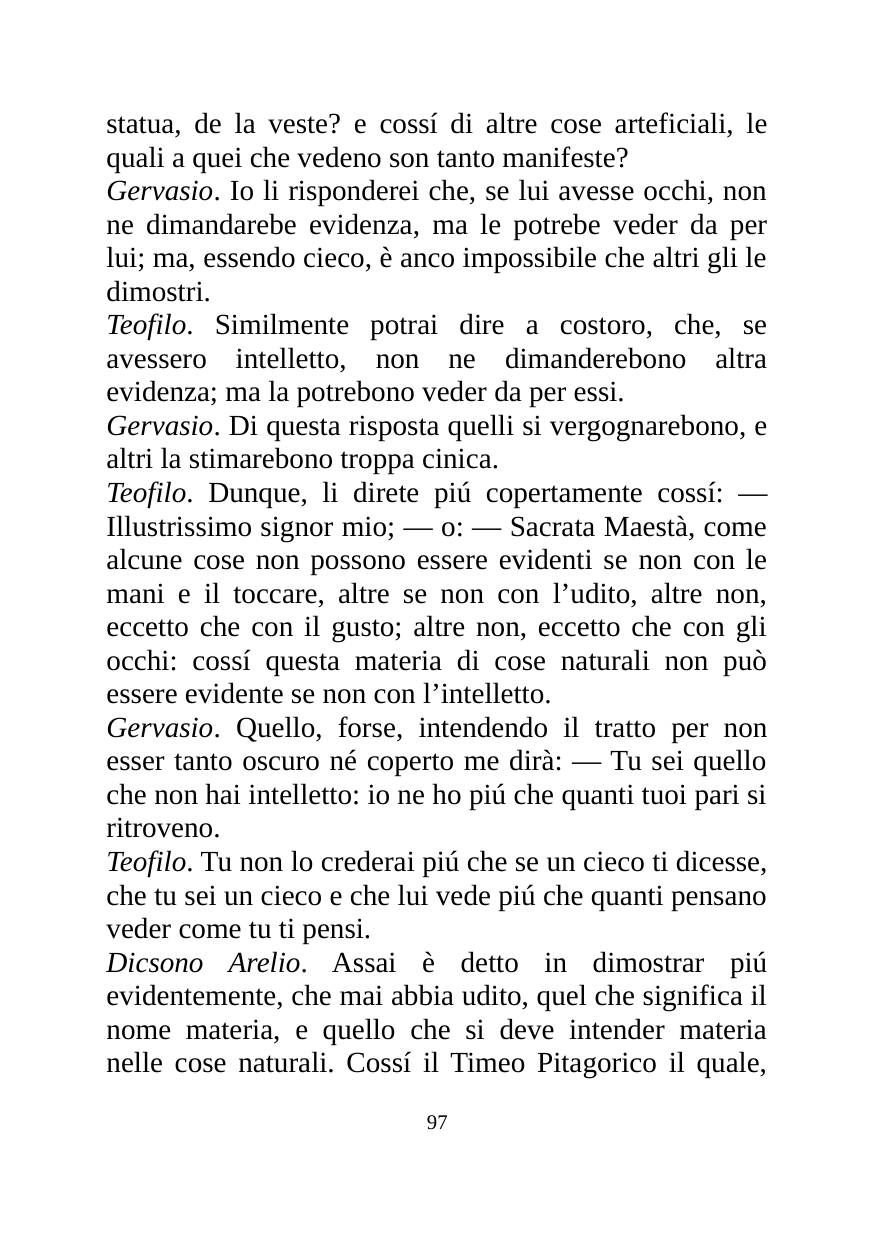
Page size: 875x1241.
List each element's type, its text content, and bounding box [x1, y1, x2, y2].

text Gervasio. Di questa risposta quelli si vergognarebono, e altri la stimarebono troppa cinica. [106, 408, 768, 475]
text Teofilo. Dunque, li direte piú copertamente cossí: — Illustrissimo signor mio; — o: — Sacrata Maestà, come alcune cose non possono essere evidenti se non con le mani e il toccare, altre se non con l’udito, altre non, eccetto che con il gusto; altre non, eccetto che con gli occhi: cossí questa materia di cose naturali non può essere evidente se non con l’intelletto. [106, 475, 768, 710]
text statua, de la veste? e cossí di altre cose arteficiali, le quali a quei che vedeno son tanto manifeste? [106, 106, 768, 173]
text Teofilo. Similmente potrai dire a costoro, che, se avessero intelletto, non ne dimanderebono altra evidenza; ma la potrebono veder da per essi. [106, 307, 768, 408]
text Teofilo. Tu non lo crederai piú che se un cieco ti dicesse, che tu sei un cieco e che lui vede piú che quanti pensano veder come tu ti pensi. [106, 844, 768, 945]
text Gervasio. Io li risponderei che, se lui avesse occhi, non ne dimandarebe evidenza, ma le potrebe veder da per lui; ma, essendo cieco, è anco impossibile che altri gli le dimostri. [106, 173, 768, 307]
text Dicsono Arelio. Assai è detto in dimostrar piú evidentemente, che mai abbia udito, quel che significa il nome materia, e quello che si deve intender materia nelle cose naturali. Cossí il Timeo Pitagorico il quale, [106, 945, 768, 1079]
text Gervasio. Quello, forse, intendendo il tratto per non esser tanto oscuro né coperto me dirà: — Tu sei quello che non hai intelletto: io ne ho piú che quanti tuoi pari si ritroveno. [106, 710, 768, 844]
